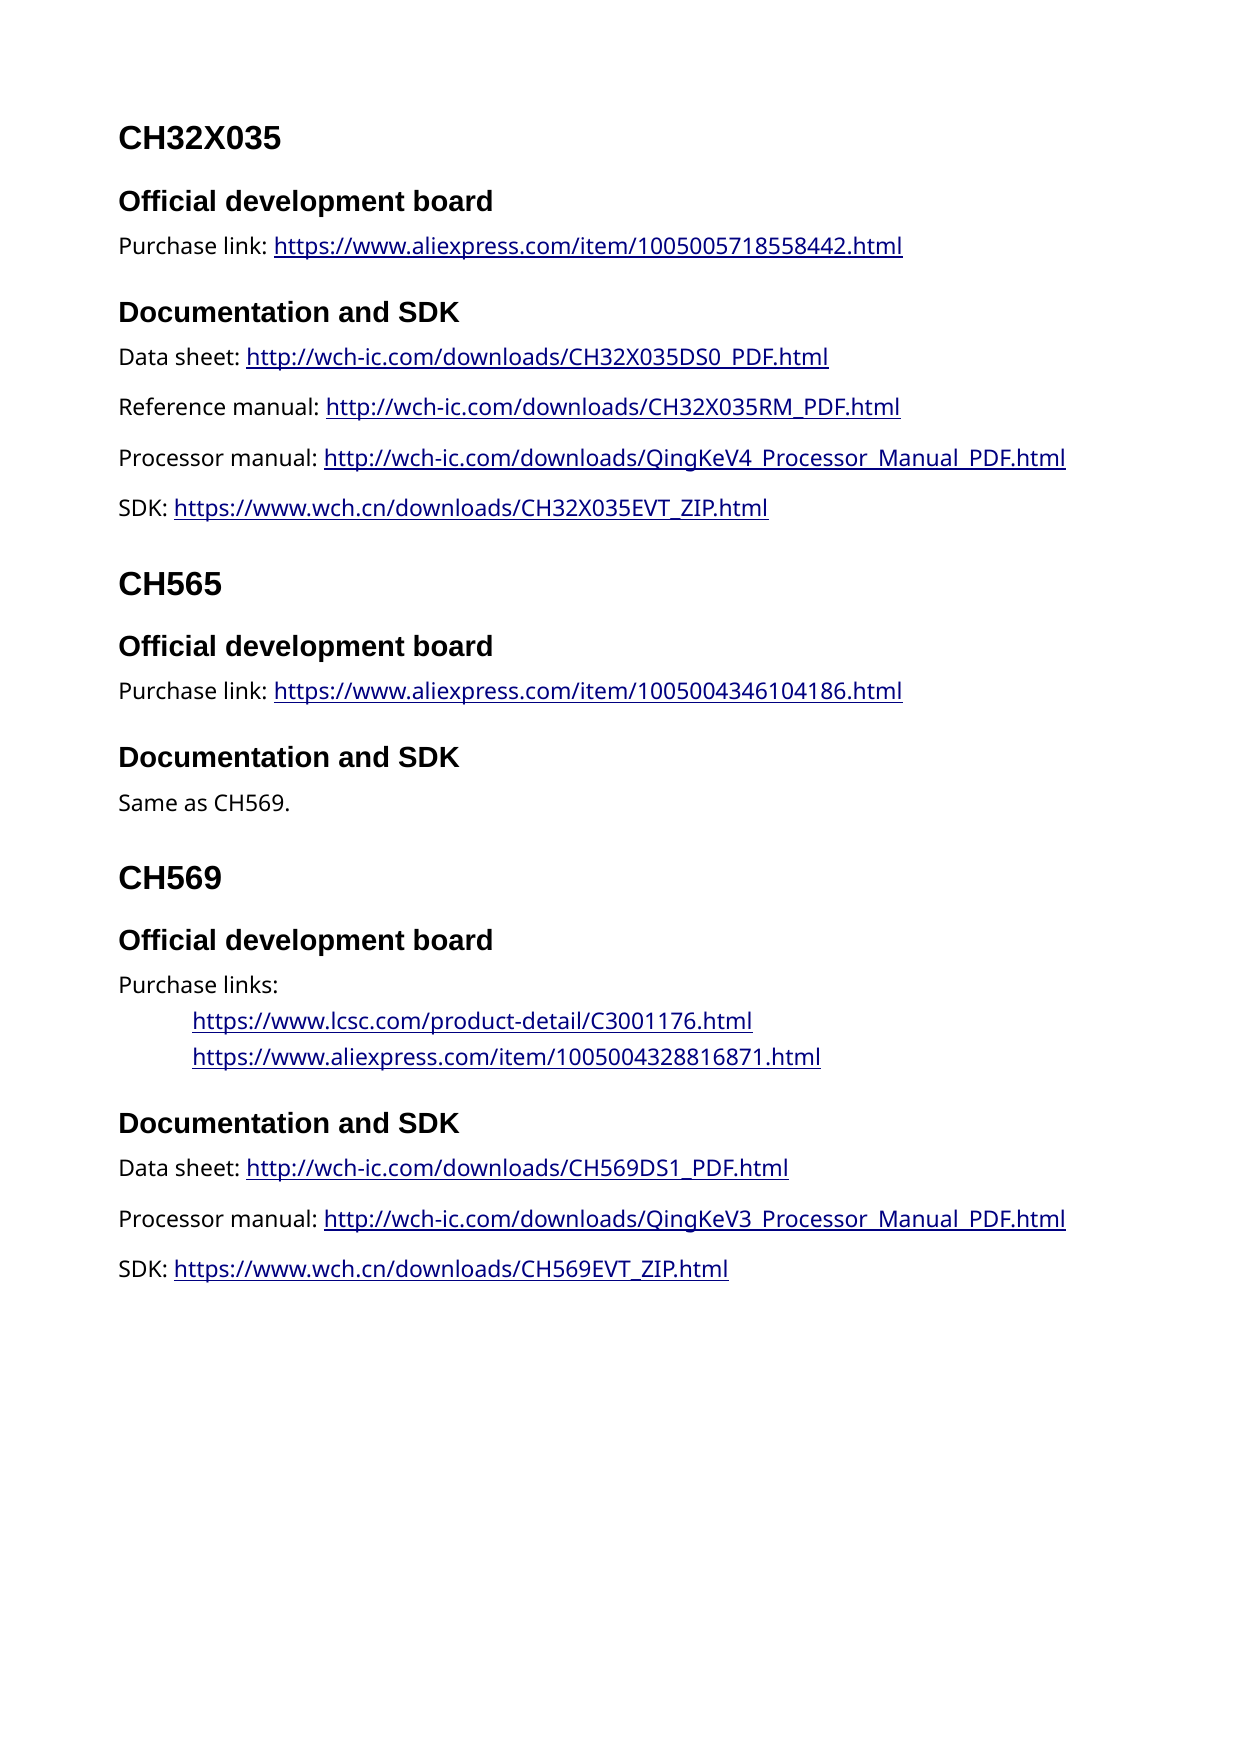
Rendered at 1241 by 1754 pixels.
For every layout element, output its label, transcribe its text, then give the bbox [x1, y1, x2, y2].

text Purchase link: https://www.aliexpress.com/item/1005005718558442.html [118, 230, 1122, 261]
subtitle CH569 [118, 858, 1122, 896]
text Reference manual: http://wch-ic.com/downloads/CH32X035RM_PDF.html [118, 391, 1122, 423]
text https://www.lcsc.com/product-detail/C3001176.html [192, 1005, 1122, 1037]
subtitle CH565 [118, 564, 1122, 602]
subtitle CH32X035 [118, 118, 1122, 157]
subtitle Official development board [118, 629, 1122, 663]
subtitle Documentation and SDK [118, 1106, 1122, 1140]
subtitle Official development board [118, 184, 1122, 217]
text SDK: https://www.wch.cn/downloads/CH32X035EVT_ZIP.html [118, 492, 1122, 524]
text Data sheet: http://wch-ic.com/downloads/CH569DS1_PDF.html [118, 1152, 1122, 1184]
text Purchase links: [118, 969, 1122, 1001]
subtitle Official development board [118, 923, 1122, 957]
subtitle Documentation and SDK [118, 295, 1122, 328]
text Processor manual: http://wch-ic.com/downloads/QingKeV4_Processor_Manual_PDF.html [118, 442, 1122, 473]
text https://www.aliexpress.com/item/1005004328816871.html [192, 1041, 1122, 1072]
text SDK: https://www.wch.cn/downloads/CH569EVT_ZIP.html [118, 1253, 1122, 1285]
subtitle Documentation and SDK [118, 740, 1122, 774]
text Data sheet: http://wch-ic.com/downloads/CH32X035DS0_PDF.html [118, 341, 1122, 372]
text Purchase link: https://www.aliexpress.com/item/1005004346104186.html [118, 675, 1122, 707]
text Processor manual: http://wch-ic.com/downloads/QingKeV3_Processor_Manual_PDF.html [118, 1203, 1122, 1234]
text Same as CH569. [118, 786, 1122, 818]
